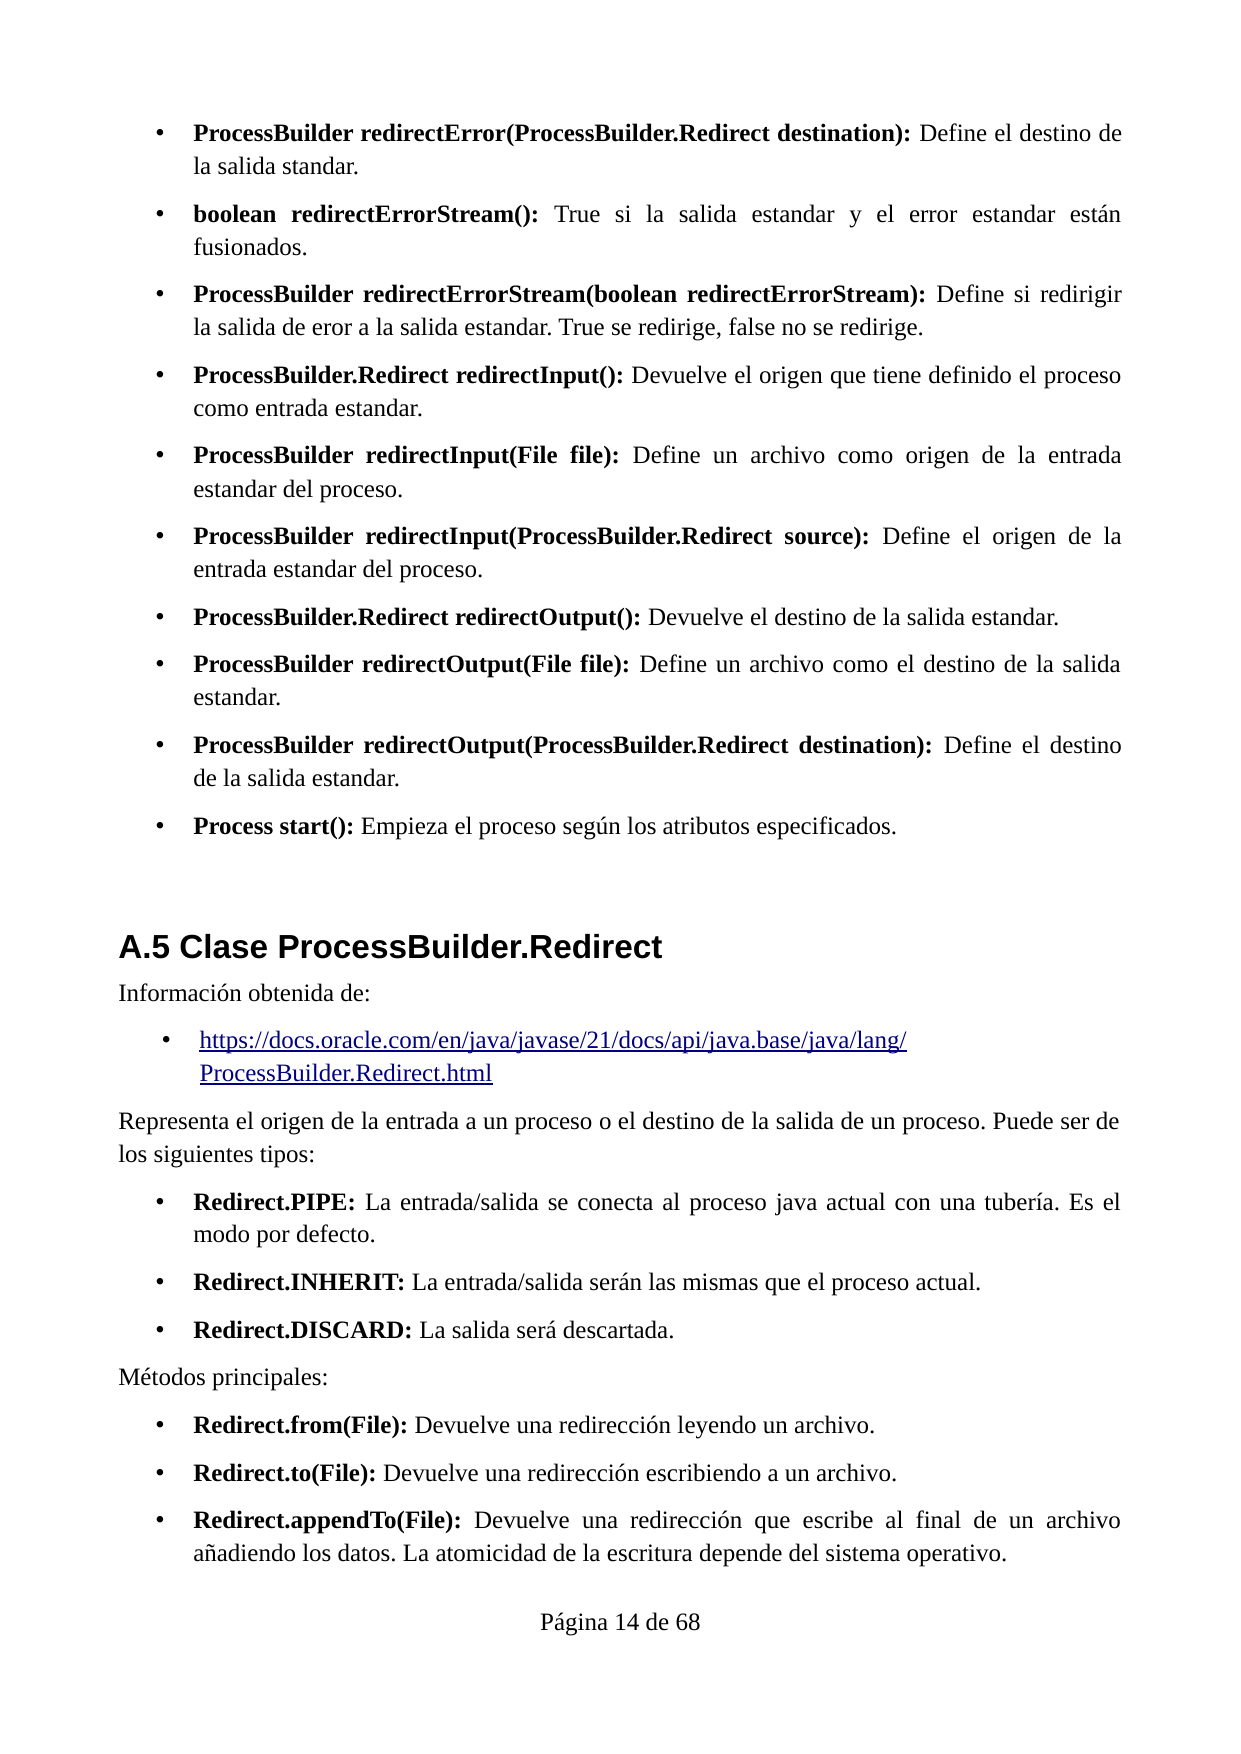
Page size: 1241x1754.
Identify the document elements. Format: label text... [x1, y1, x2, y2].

list Process start(): Empieza el proceso según los atributos especificados. [156, 811, 1122, 839]
list Redirect.from(File): Devuelve una redirección leyendo un archivo. [156, 1410, 1122, 1439]
list Redirect.DISCARD: La salida será descartada. [156, 1315, 1122, 1343]
list ProcessBuilder.Redirect redirectInput(): Devuelve el origen que tiene definido el proceso como entrada estandar. [156, 360, 1122, 422]
list ProcessBuilder redirectOutput(File file): Define un archivo como el destino de la salida estandar. [156, 649, 1122, 711]
list Redirect.to(File): Devuelve una redirección escribiendo a un archivo. [156, 1458, 1122, 1486]
list ProcessBuilder redirectInput(File file): Define un archivo como origen de la entrada estandar del proceso. [156, 441, 1122, 502]
list ProcessBuilder redirectError(ProcessBuilder.Redirect destination): Define el destino de la salida standar. [156, 118, 1122, 180]
list boolean redirectErrorStream(): True si la salida estandar y el error estandar están fusionados. [156, 199, 1122, 261]
list ProcessBuilder redirectOutput(ProcessBuilder.Redirect destination): Define el destino de la salida estandar. [156, 730, 1122, 792]
list ProcessBuilder redirectInput(ProcessBuilder.Redirect source): Define el origen de la entrada estandar del proceso. [156, 521, 1122, 583]
list ProcessBuilder.Redirect redirectOutput(): Devuelve el destino de la salida estandar. [156, 602, 1122, 631]
text Representa el origen de la entrada a un proceso o el destino de la salida de un proceso. Puede ser de los siguientes tipos: [118, 1106, 1122, 1168]
list ProcessBuilder redirectErrorStream(boolean redirectErrorStream): Define si redirigir la salida de eror a la salida estandar. True se redirige, false no se redirige. [156, 279, 1122, 341]
list Redirect.PIPE: La entrada/salida se conecta al proceso java actual con una tubería. Es el modo por defecto. [156, 1187, 1122, 1248]
text Información obtenida de: [118, 978, 1122, 1006]
text Métodos principales: [118, 1362, 1122, 1391]
subtitle A.5 Clase ProcessBuilder.Redirect [118, 927, 1122, 965]
list Redirect.appendTo(File): Devuelve una redirección que escribe al final de un archivo añadiendo los datos. La atomicidad de la escritura depende del sistema operativo. [156, 1505, 1122, 1567]
list https://docs.oracle.com/en/java/javase/21/docs/api/java.base/java/lang/ProcessBuilder.Redirect.html [162, 1025, 1122, 1087]
list Redirect.INHERIT: La entrada/salida serán las mismas que el proceso actual. [156, 1267, 1122, 1296]
